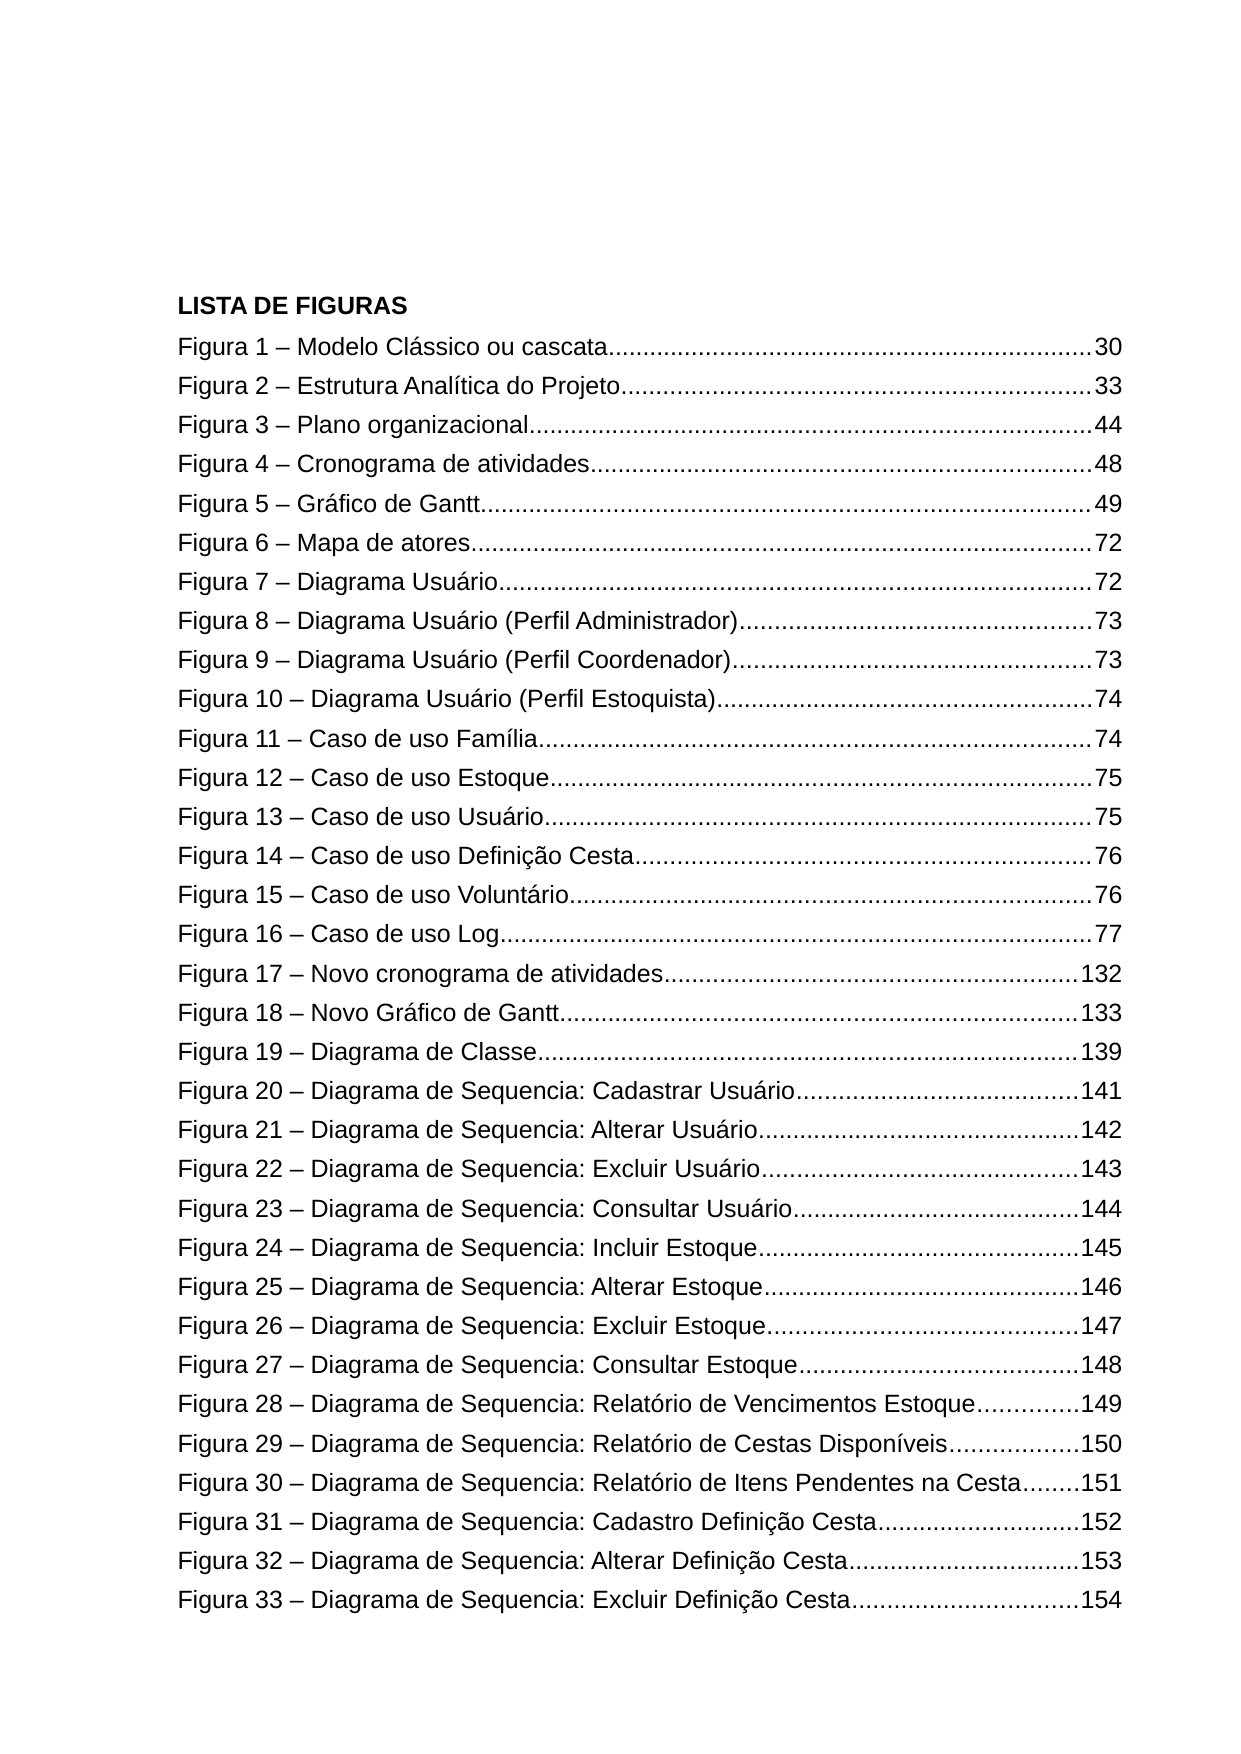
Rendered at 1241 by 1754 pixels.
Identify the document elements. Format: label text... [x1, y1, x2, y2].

text Figura 23 – Diagrama de Sequencia: Consultar Usuário 144 [177, 1194, 1122, 1222]
text Figura 11 – Caso de uso Família 74 [177, 724, 1122, 752]
text Figura 19 – Diagrama de Classe 139 [177, 1037, 1122, 1066]
text Figura 20 – Diagrama de Sequencia: Cadastrar Usuário 141 [177, 1076, 1122, 1105]
text Figura 4 – Cronograma de atividades 48 [177, 449, 1122, 478]
text Figura 33 – Diagrama de Sequencia: Excluir Definição Cesta 154 [177, 1585, 1122, 1614]
text Figura 22 – Diagrama de Sequencia: Excluir Usuário 143 [177, 1154, 1122, 1183]
text Figura 28 – Diagrama de Sequencia: Relatório de Vencimentos Estoque 149 [177, 1389, 1122, 1418]
text Figura 15 – Caso de uso Voluntário 76 [177, 880, 1122, 909]
text Figura 7 – Diagrama Usuário 72 [177, 567, 1122, 596]
text Figura 12 – Caso de uso Estoque 75 [177, 763, 1122, 792]
text Figura 25 – Diagrama de Sequencia: Alterar Estoque 146 [177, 1272, 1122, 1301]
text Figura 2 – Estrutura Analítica do Projeto 33 [177, 371, 1122, 400]
text Figura 1 – Modelo Clássico ou cascata 30 [177, 332, 1122, 361]
text Figura 3 – Plano organizacional 44 [177, 410, 1122, 439]
text Figura 9 – Diagrama Usuário (Perfil Coordenador) 73 [177, 645, 1122, 674]
text Figura 30 – Diagrama de Sequencia: Relatório de Itens Pendentes na Cesta 151 [177, 1468, 1122, 1497]
text Figura 13 – Caso de uso Usuário 75 [177, 802, 1122, 831]
text Figura 17 – Novo cronograma de atividades 132 [177, 959, 1122, 987]
text Figura 5 – Gráfico de Gantt 49 [177, 489, 1122, 517]
text Figura 24 – Diagrama de Sequencia: Incluir Estoque 145 [177, 1233, 1122, 1262]
text Figura 26 – Diagrama de Sequencia: Excluir Estoque 147 [177, 1311, 1122, 1340]
text Figura 31 – Diagrama de Sequencia: Cadastro Definição Cesta 152 [177, 1507, 1122, 1536]
text Figura 29 – Diagrama de Sequencia: Relatório de Cestas Disponíveis 150 [177, 1429, 1122, 1457]
text Figura 27 – Diagrama de Sequencia: Consultar Estoque 148 [177, 1350, 1122, 1379]
subtitle LISTA DE FIGURAS [177, 291, 1122, 319]
text Figura 14 – Caso de uso Definição Cesta 76 [177, 841, 1122, 870]
text Figura 32 – Diagrama de Sequencia: Alterar Definição Cesta 153 [177, 1546, 1122, 1575]
text Figura 10 – Diagrama Usuário (Perfil Estoquista) 74 [177, 684, 1122, 713]
text Figura 18 – Novo Gráfico de Gantt 133 [177, 998, 1122, 1027]
text Figura 16 – Caso de uso Log 77 [177, 919, 1122, 948]
text Figura 6 – Mapa de atores 72 [177, 528, 1122, 557]
text Figura 21 – Diagrama de Sequencia: Alterar Usuário 142 [177, 1115, 1122, 1144]
text Figura 8 – Diagrama Usuário (Perfil Administrador) 73 [177, 606, 1122, 635]
